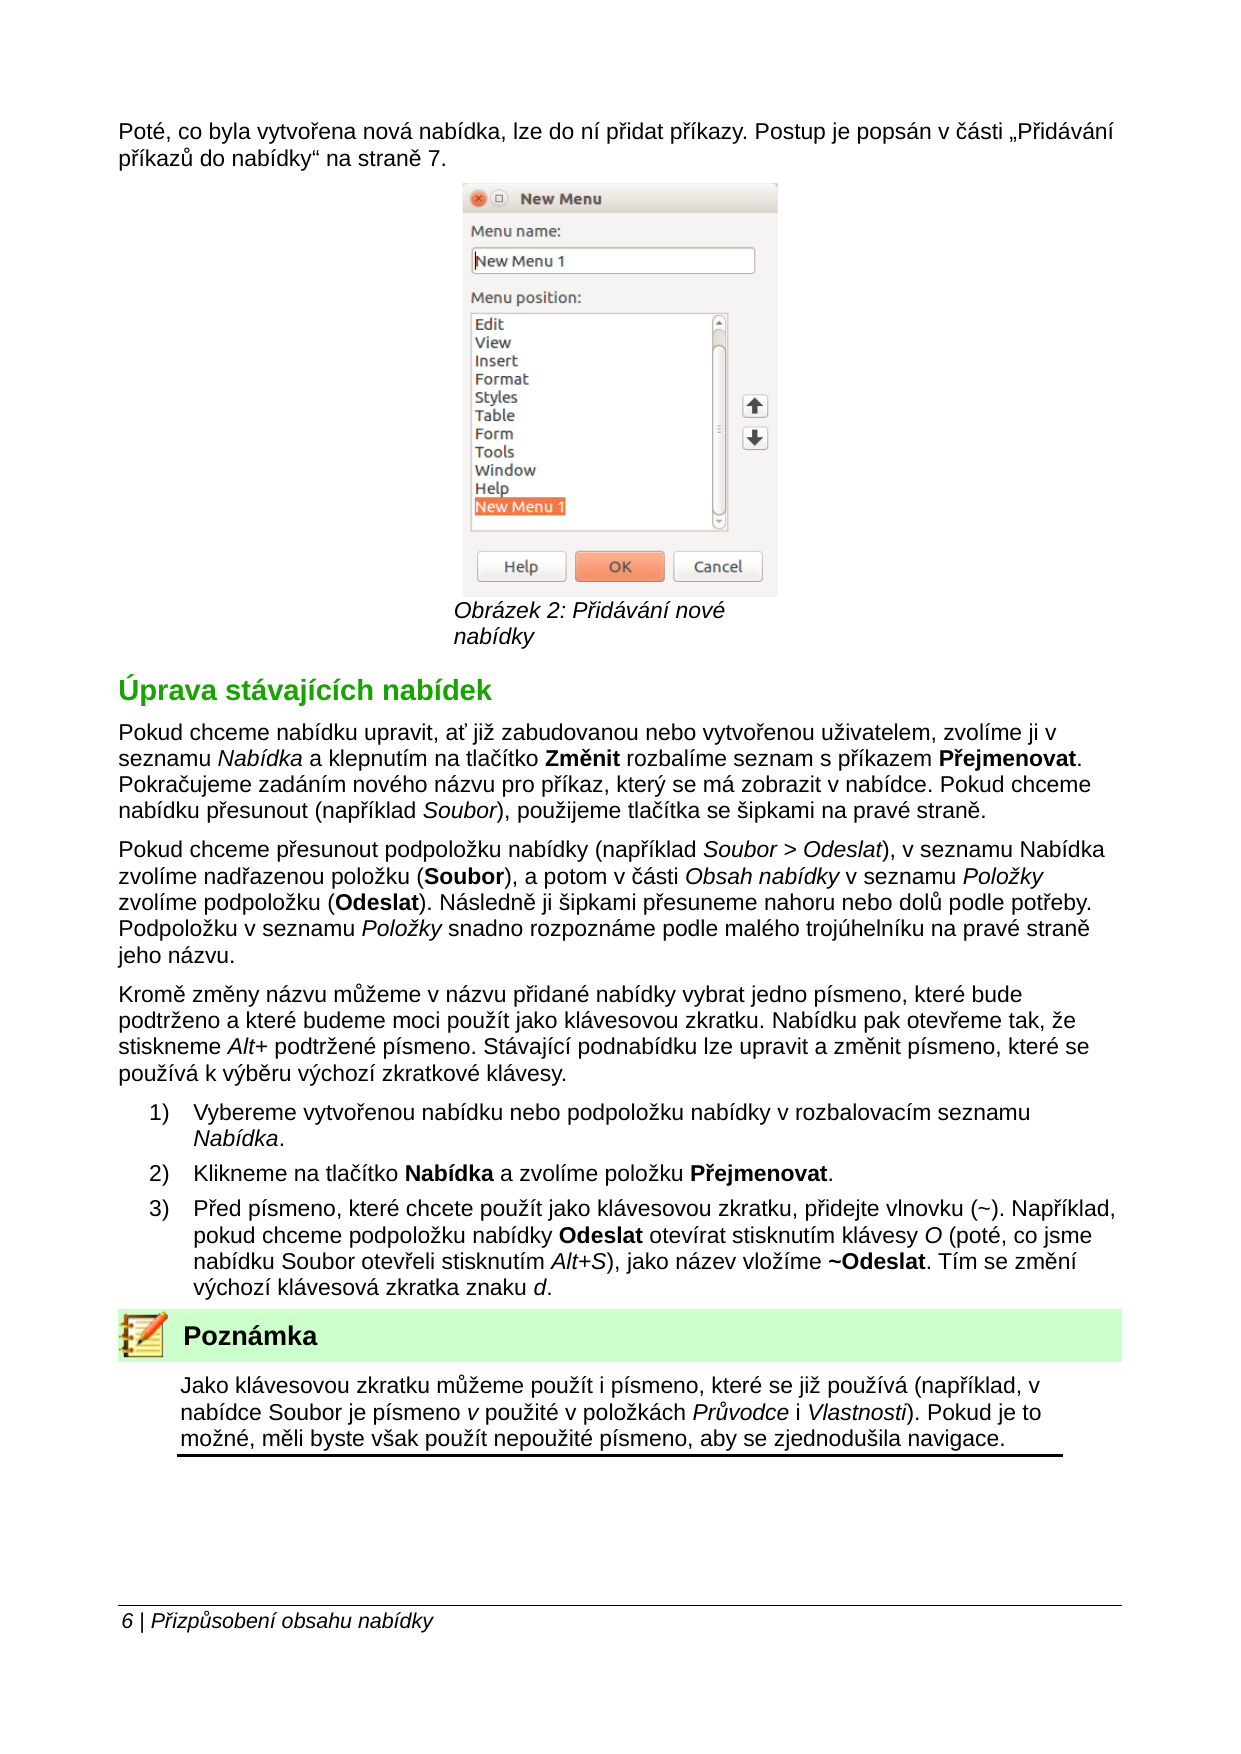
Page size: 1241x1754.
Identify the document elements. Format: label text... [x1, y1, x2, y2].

text Pokud chceme nabídku upravit, ať již zabudovanou nebo vytvořenou uživatelem, zvolíme ji v seznamu Nabídka a klepnutím na tlačítko Změnit rozbalíme seznam s příkazem Přejmenovat. Pokračujeme zadáním nového názvu pro příkaz, který se má zobrazit v nabídce. Pokud chceme nabídku přesunout (například Soubor), použijeme tlačítka se šipkami na pravé straně. [118, 718, 1122, 824]
subtitle Úprava stávajících nabídek [118, 673, 1122, 707]
picture [119, 1310, 170, 1361]
text Poté, co byla vytvořena nová nabídka, lze do ní přidat příkazy. Postup je popsán v části „Přidávání příkazů do nabídky“ na straně 6. [118, 118, 1122, 171]
list Klikneme na tlačítko Nabídka a zvolíme položku Přejmenovat. [169, 1160, 1122, 1186]
subtitle Poznámka [118, 1317, 1122, 1357]
text Jako klávesovou zkratku můžeme použít i písmeno, které se již používá (například, v nabídce Soubor je písmeno v použité v položkách Průvodce i Vlastnosti). Pokud je to možné, měli byste však použít nepoužité písmeno, aby se zjednodušila navigace. [177, 1369, 1063, 1454]
list Vybereme vytvořenou nabídku nebo podpoložku nabídky v rozbalovacím seznamu Nabídka. [169, 1098, 1122, 1151]
list Před písmeno, které chcete použít jako klávesovou zkratku, přidejte vlnovku (~). Například, pokud chceme podpoložku nabídky Odeslat otevírat stisknutím klávesy O (poté, co jsme nabídku Soubor otevřeli stisknutím Alt+S), jako název vložíme ~Odeslat. Tím se změní výchozí klávesová zkratka znaku d. [169, 1195, 1122, 1301]
text Pokud chceme přesunout podpoložku nabídky (například Soubor > Odeslat), v seznamu Nabídka zvolíme nadřazenou položku (Soubor), a potom v části Obsah nabídky v seznamu Položky zvolíme podpoložku (Odeslat). Následně ji šipkami přesuneme nahoru nebo dolů podle potřeby. Podpoložku v seznamu Položky snadno rozpoznáme podle malého trojúhelníku na pravé straně jeho názvu. [118, 836, 1122, 968]
list Kromě změny názvu můžeme v názvu přidané nabídky vybrat jedno písmeno, které bude podtrženo a které budeme moci použít jako klávesovou zkratku. Nabídku pak otevřeme tak, že stiskneme Alt+ podtržené písmeno. Stávající podnabídku lze upravit a změnit písmeno, které se používá k výběru výchozí zkratkové klávesy. [118, 981, 1122, 1086]
picture [462, 183, 778, 597]
text Obrázek 2 : Přidávání nové nabídky [454, 594, 787, 649]
